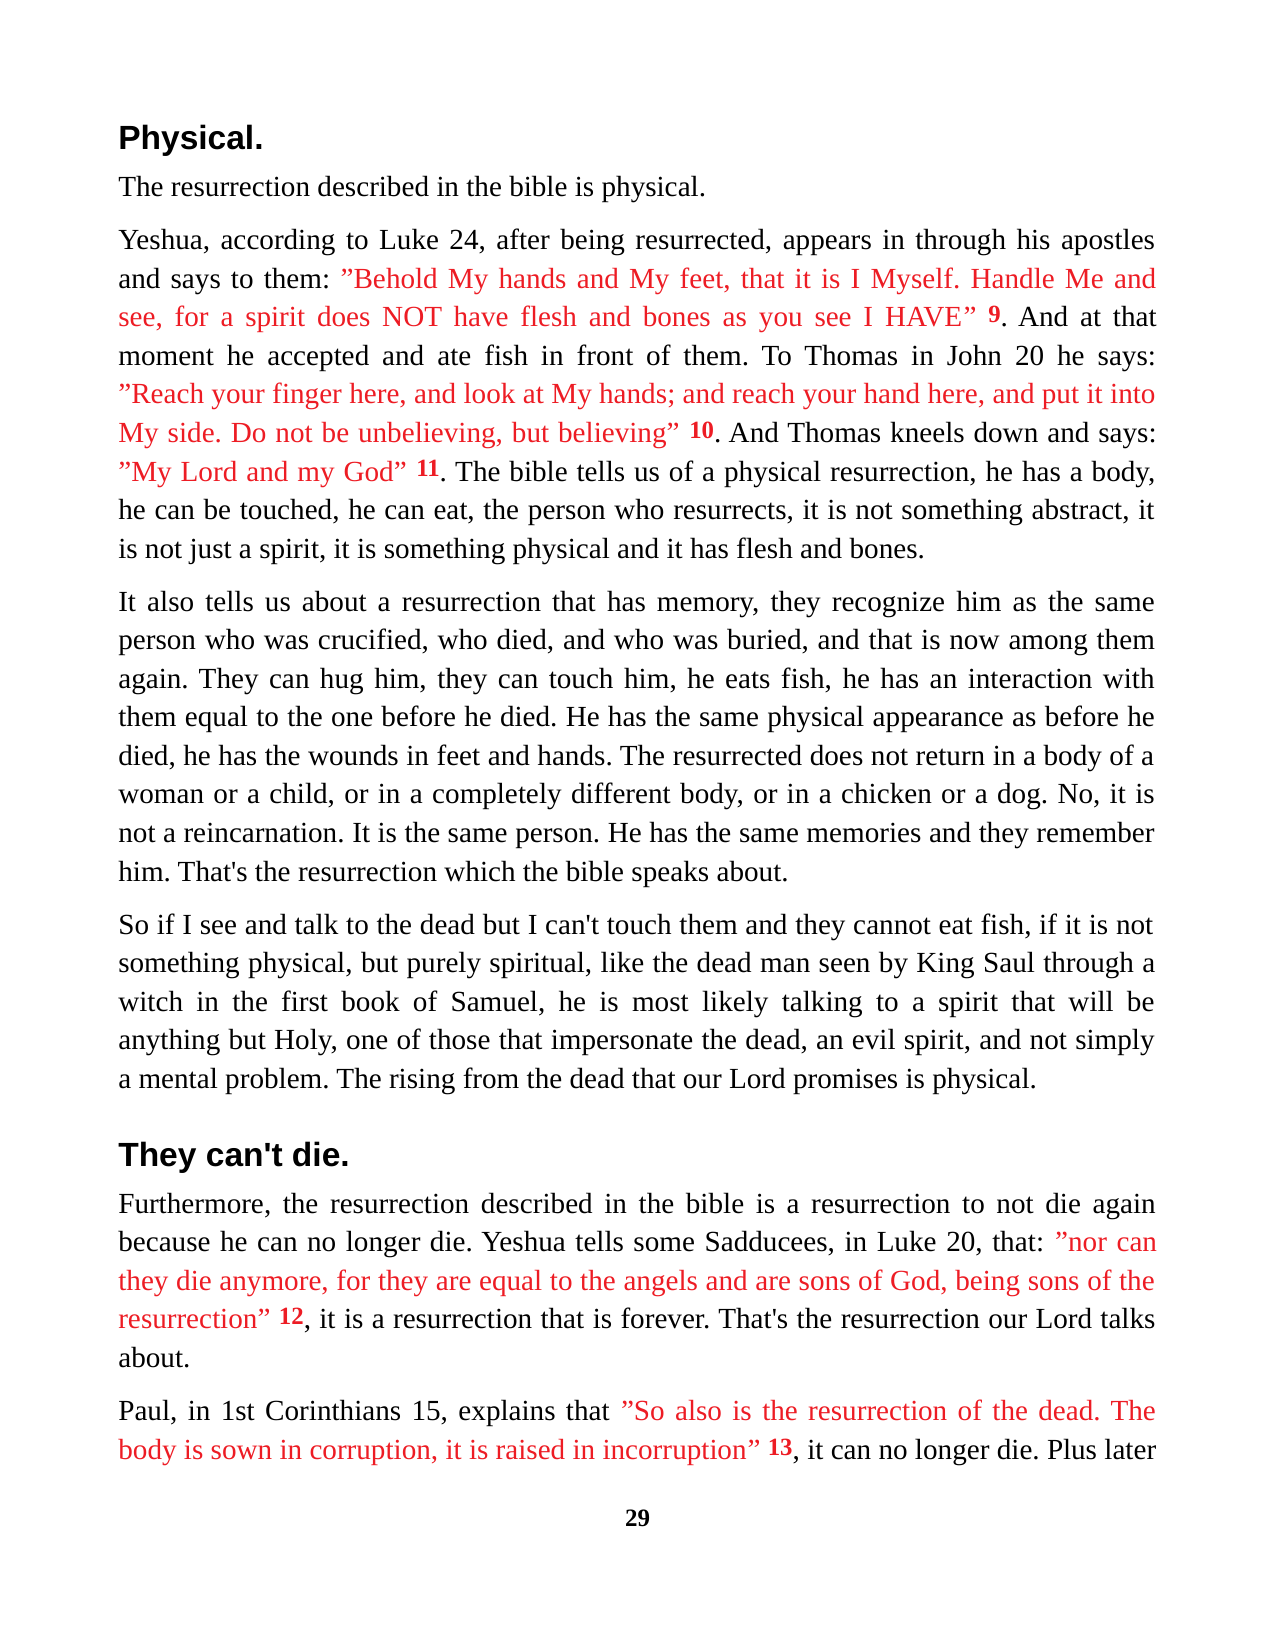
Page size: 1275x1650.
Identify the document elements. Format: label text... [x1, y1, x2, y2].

text Paul, in 1st Corinthians 15, explains that ”So also is the resurrection of the dead. The body is sown in corruption, it is raised in incorruption” , it can no longer die. Plus later [118, 1393, 1157, 1465]
subtitle They can't die. [118, 1135, 1157, 1173]
subtitle Physical. [118, 118, 1157, 157]
text So if I see and talk to the dead but I can't touch them and they cannot eat fish, if it is not something physical, but purely spiritual, like the dead man seen by King Saul through a witch in the first book of Samuel, he is most likely talking to a spirit that will be anything but Holy, one of those that impersonate the dead, an evil spirit, and not simply a mental problem. The rising from the dead that our Lord promises is physical. [118, 907, 1157, 1094]
text The resurrection described in the bible is physical. [118, 169, 1157, 203]
text It also tells us about a resurrection that has memory, they recognize him as the same person who was crucified, who died, and who was buried, and that is now among them again. They can hug him, they can touch him, he eats fish, he has an interaction with them equal to the one before he died. He has the same physical appearance as before he died, he has the wounds in feet and hands. The resurrected does not return in a body of a woman or a child, or in a completely different body, or in a chicken or a dog. No, it is not a reincarnation. It is the same person. He has the same memories and they remember him. That's the resurrection which the bible speaks about. [118, 584, 1157, 887]
text Yeshua, according to Luke 24, after being resurrected, appears in through his apostles and says to them: ”Behold My hands and My feet, that it is I Myself. Handle Me and see, for a spirit does NOT have flesh and bones as you see I HAVE” . And at that moment he accepted and ate fish in front of them. To Thomas in John 20 he says: ”Reach your finger here, and look at My hands; and reach your hand here, and put it into My side. Do not be unbelieving, but believing” . And Thomas kneels down and says: ”My Lord and my God” . The bible tells us of a physical resurrection, he has a body, he can be touched, he can eat, the person who resurrects, it is not something abstract, it is not just a spirit, it is something physical and it has flesh and bones. [118, 222, 1157, 564]
text Furthermore, the resurrection described in the bible is a resurrection to not die again because he can no longer die. Yeshua tells some Sadducees, in Luke 20, that: ”nor can they die anymore, for they are equal to the angels and are sons of God, being sons of the resurrection” , it is a resurrection that is forever. That's the resurrection our Lord talks about. [118, 1186, 1157, 1374]
